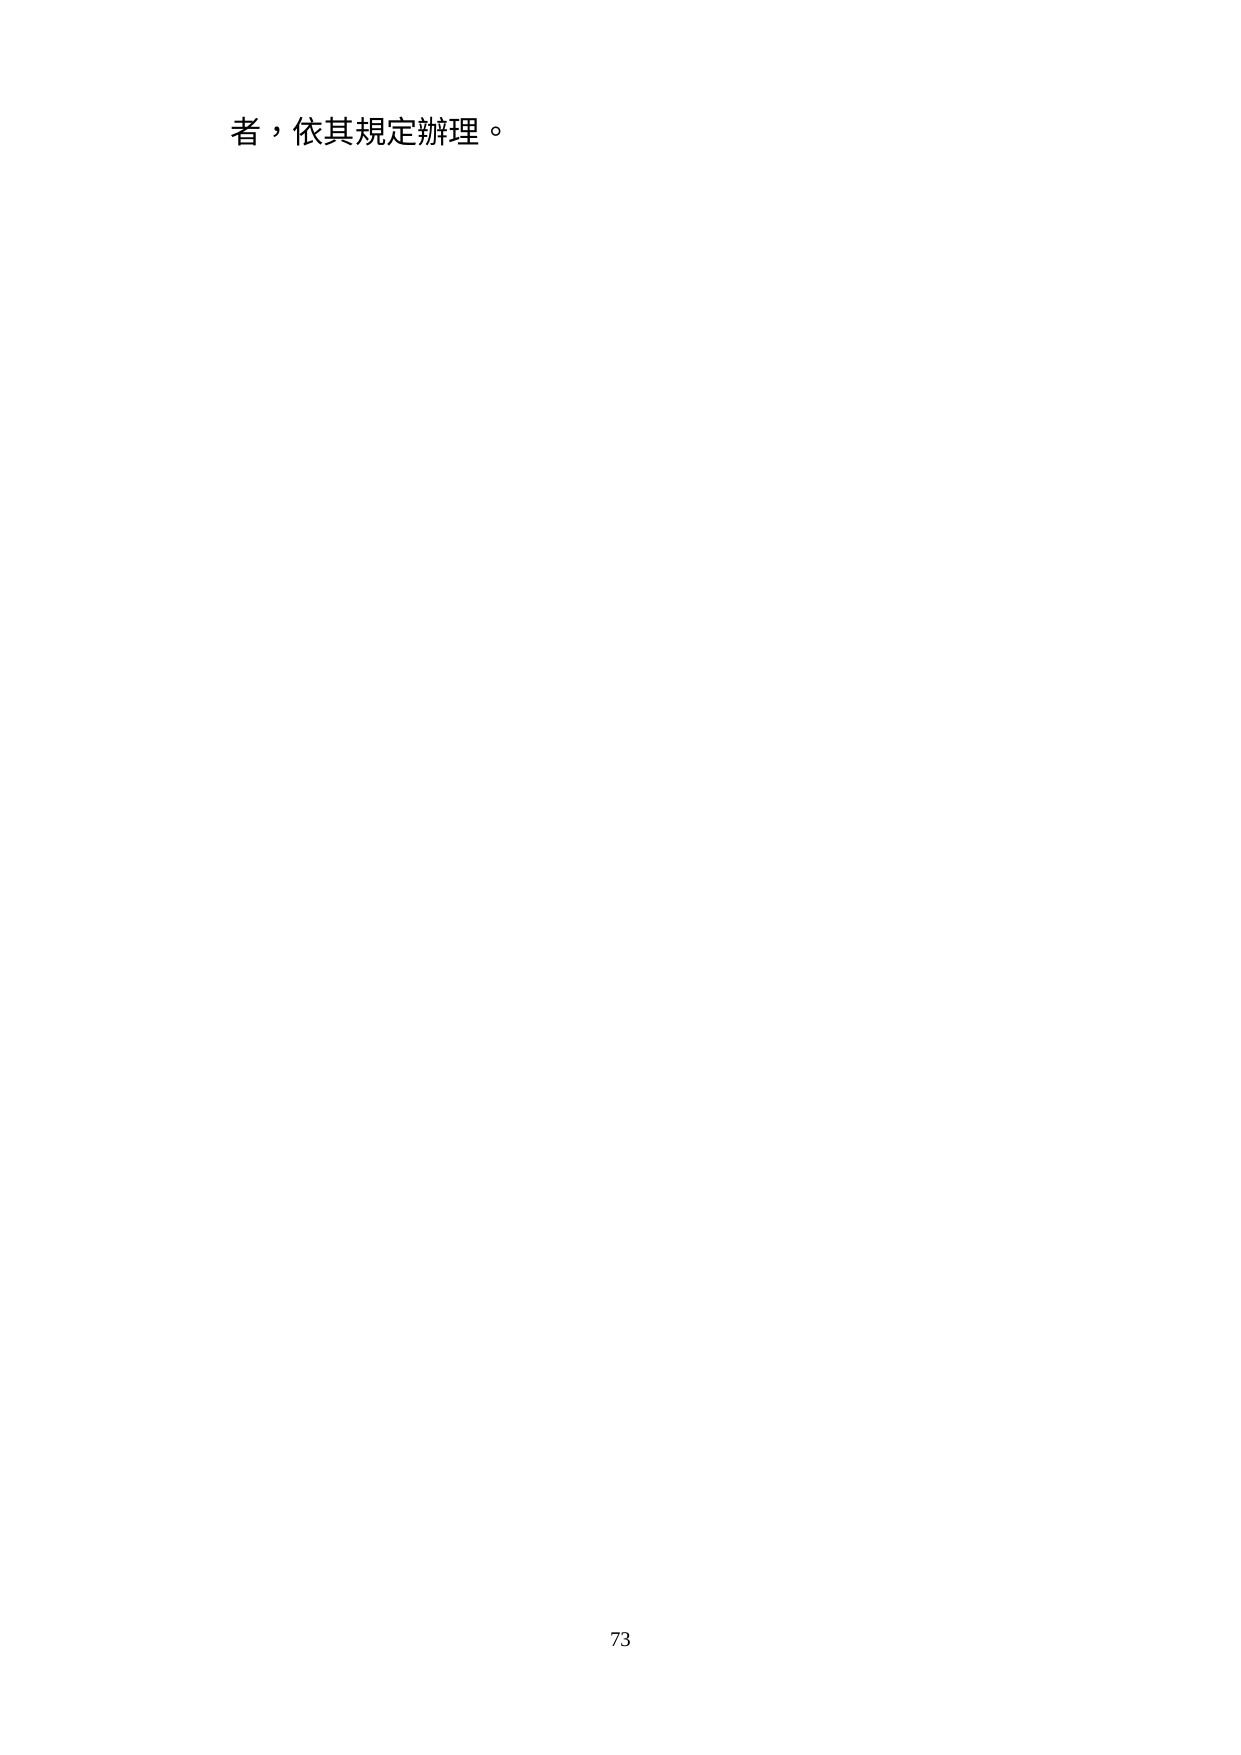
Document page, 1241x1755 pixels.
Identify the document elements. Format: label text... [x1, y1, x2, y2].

text 者，依其規定辦理。 [130, 108, 1110, 153]
